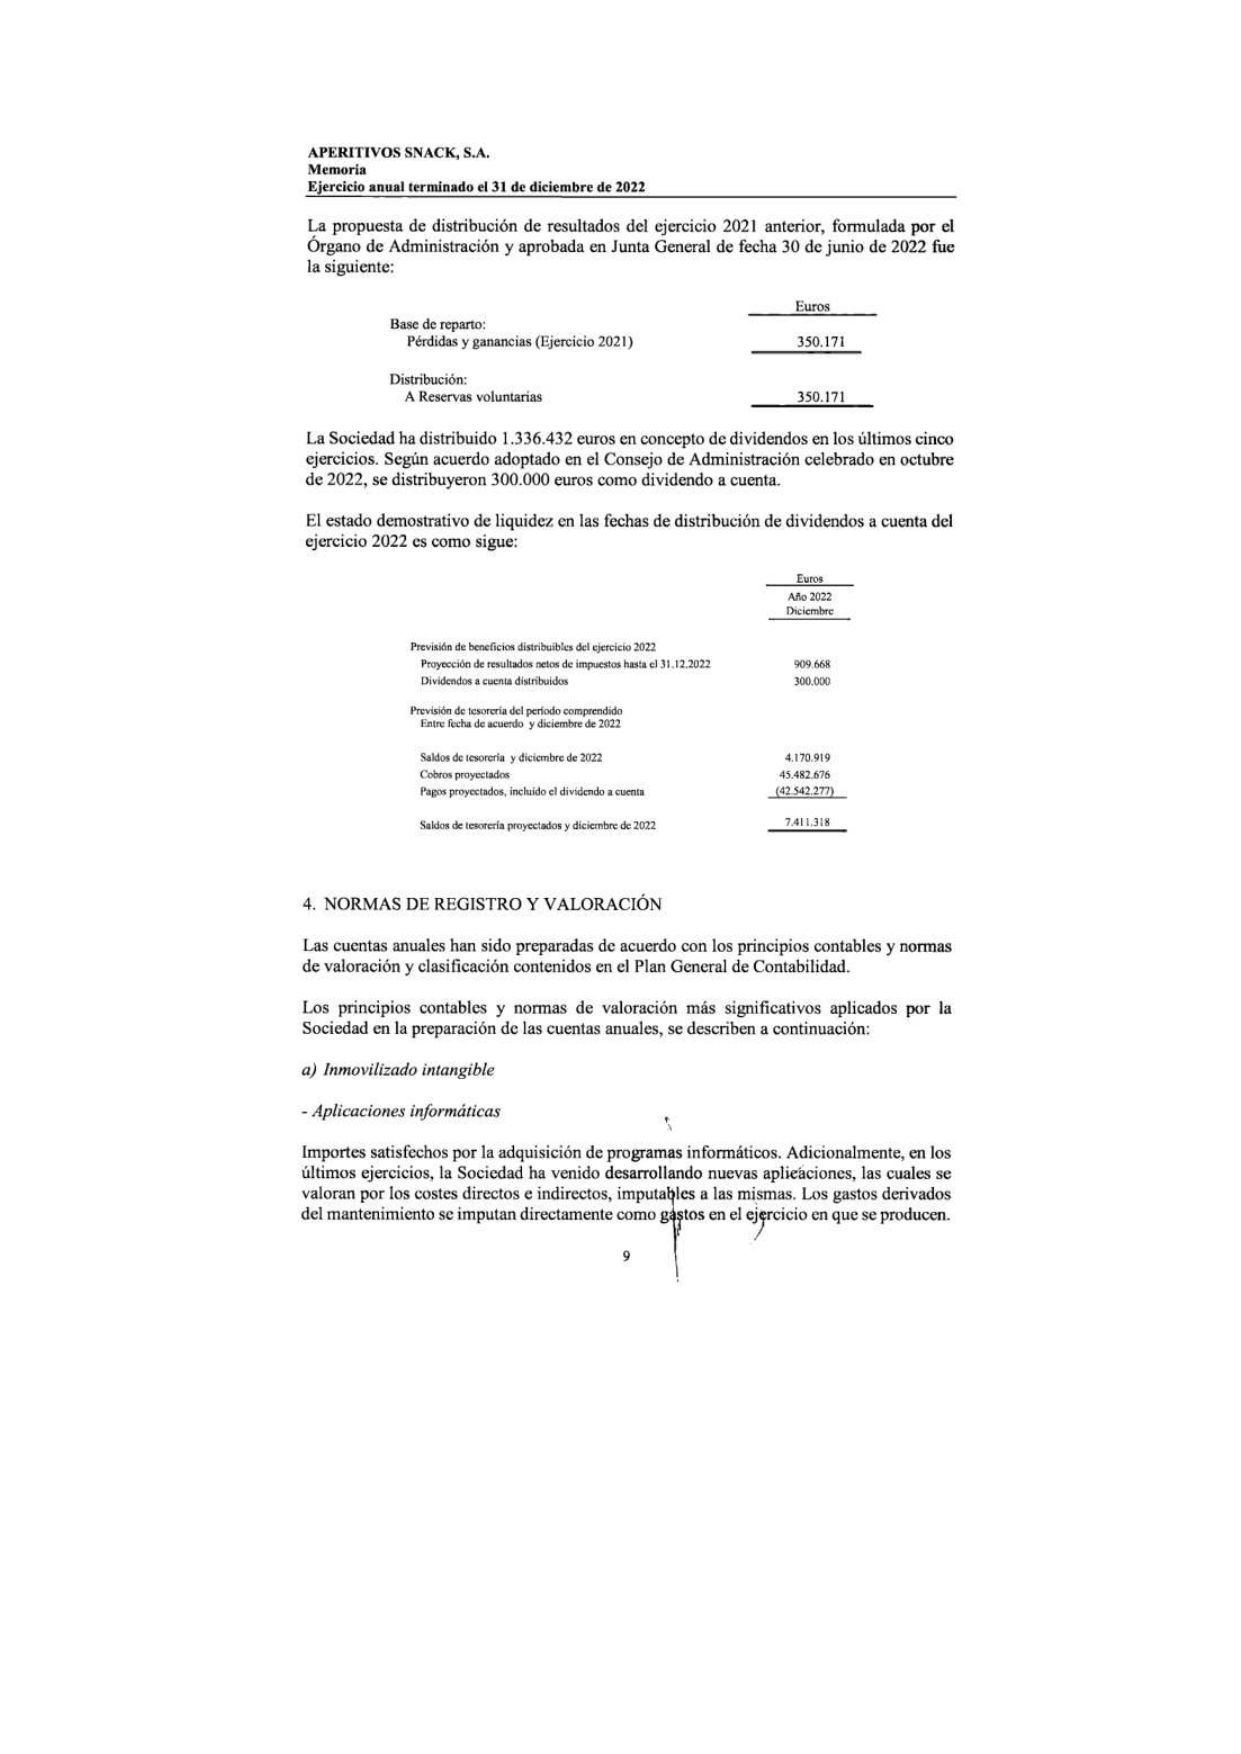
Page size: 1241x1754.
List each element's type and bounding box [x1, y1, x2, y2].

picture [118, 0, 1123, 1420]
